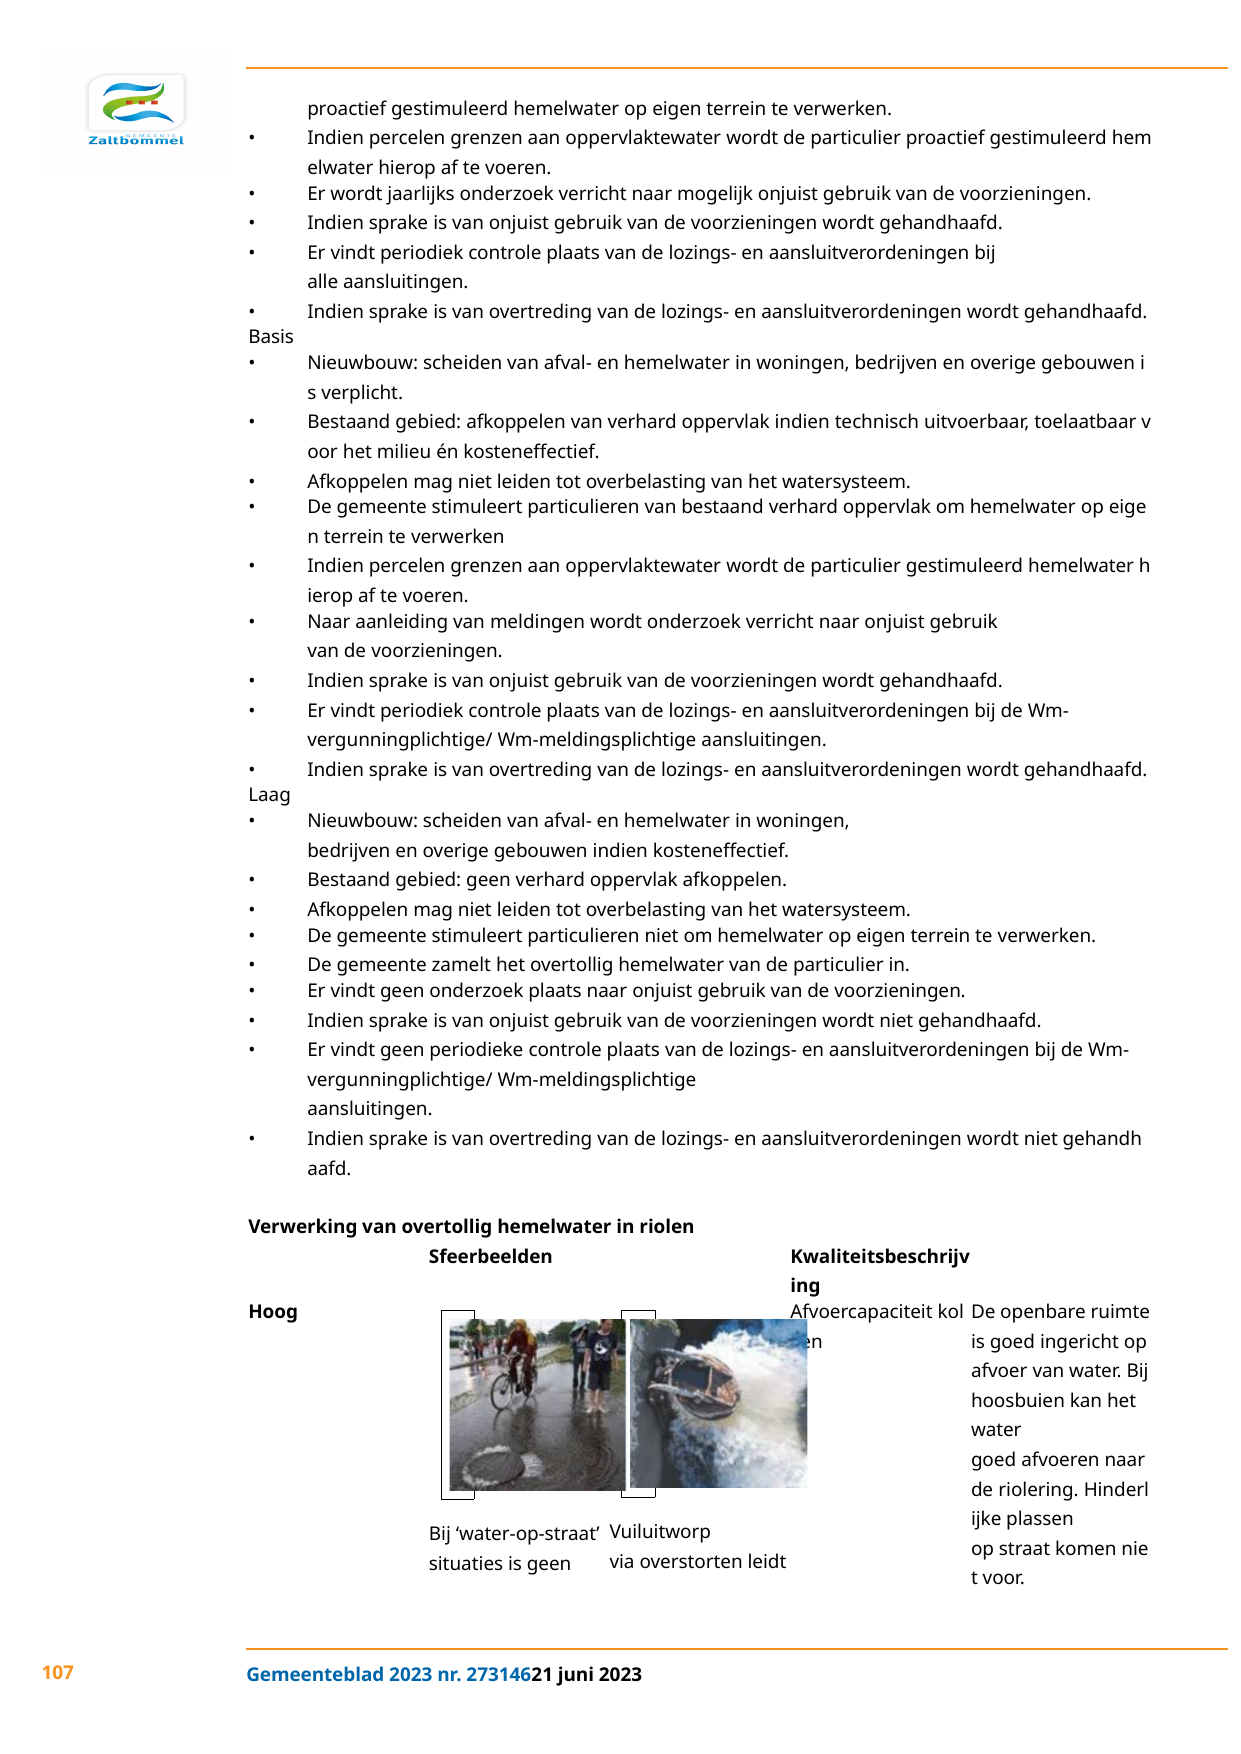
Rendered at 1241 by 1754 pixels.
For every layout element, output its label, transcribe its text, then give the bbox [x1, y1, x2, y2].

table_cell Bij ‘water-op-straat’ situaties is geen [429, 1298, 609, 1590]
table_cell Vuiluitworp via overstorten leidt [609, 1311, 790, 1590]
table_cell De gemeente stimuleert particulieren van bestaand verhard oppervlak om hemelwater op eigen terrein te verwerken Indien percelen grenzen aan oppervlaktewater wordt de particulier gestimuleerd hemelwater hierop af te voeren. [248, 494, 1152, 608]
table_cell De openbare ruimte is goed ingericht op afvoer van water. Bij hoosbuien kan het water goed afvoeren naar de riolering. Hinderlijke plassen op straat komen niet voor. [971, 1298, 1152, 1590]
picture [630, 1319, 808, 1488]
table_cell Basis [248, 324, 1152, 349]
picture [449, 1319, 627, 1491]
picture [41, 47, 231, 172]
table_header [248, 1243, 429, 1298]
table_cell Laag [248, 782, 1152, 807]
table_cell proactief gestimuleerd hemelwater op eigen terrein te verwerken. Indien percelen grenzen aan oppervlaktewater wordt de particulier proactief gestimuleerd hemelwater hierop af te voeren. [248, 95, 1152, 180]
table_cell Er wordt jaarlijks onderzoek verricht naar mogelijk onjuist gebruik van de voorzieningen. Indien sprake is van onjuist gebruik van de voorzieningen wordt gehandhaafd. Er vindt periodiek controle plaats van de lozings- en aansluitverordeningen bij alle aansluitingen. Indien sprake is van overtreding van de lozings- en aansluitverordeningen wordt gehandhaafd. [248, 180, 1152, 324]
table_cell Naar aanleiding van meldingen wordt onderzoek verricht naar onjuist gebruik van de voorzieningen. Indien sprake is van onjuist gebruik van de voorzieningen wordt gehandhaafd. Er vindt periodiek controle plaats van de lozings- en aansluitverordeningen bij de Wm-vergunningplichtige/ Wm-meldingsplichtige aansluitingen. Indien sprake is van overtreding van de lozings- en aansluitverordeningen wordt gehandhaafd. [248, 608, 1152, 782]
table_cell De gemeente stimuleert particulieren niet om hemelwater op eigen terrein te verwerken. De gemeente zamelt het overtollig hemelwater van de particulier in. [248, 922, 1152, 977]
text Verwerking van overtollig hemelwater in riolen [248, 1213, 1152, 1239]
table_cell Afvoercapaciteit kolken [790, 1298, 971, 1590]
table_cell Nieuwbouw: scheiden van afval- en hemelwater in woningen, bedrijven en overige gebouwen indien kosteneffectief. Bestaand gebied: geen verhard oppervlak afkoppelen. Afkoppelen mag niet leiden tot overbelasting van het watersysteem. [248, 808, 1152, 922]
table_cell Er vindt geen onderzoek plaats naar onjuist gebruik van de voorzieningen. Indien sprake is van onjuist gebruik van de voorzieningen wordt niet gehandhaafd. Er vindt geen periodieke controle plaats van de lozings- en aansluitverordeningen bij de Wm-vergunningplichtige/ Wm-meldingsplichtige aansluitingen. Indien sprake is van overtreding van de lozings- en aansluitverordeningen wordt niet gehandhaafd. [248, 977, 1152, 1180]
table_cell Nieuwbouw: scheiden van afval- en hemelwater in woningen, bedrijven en overige gebouwen is verplicht. Bestaand gebied: afkoppelen van verhard oppervlak indien technisch uitvoerbaar, toelaatbaar voor het milieu én kosteneffectief. Afkoppelen mag niet leiden tot overbelasting van het watersysteem. [248, 350, 1152, 493]
table_cell Hoog [248, 1298, 429, 1590]
table_cell [609, 1298, 790, 1319]
table_header Sfeerbeelden [429, 1243, 790, 1298]
table_header Kwaliteitsbeschrijving [790, 1243, 971, 1298]
